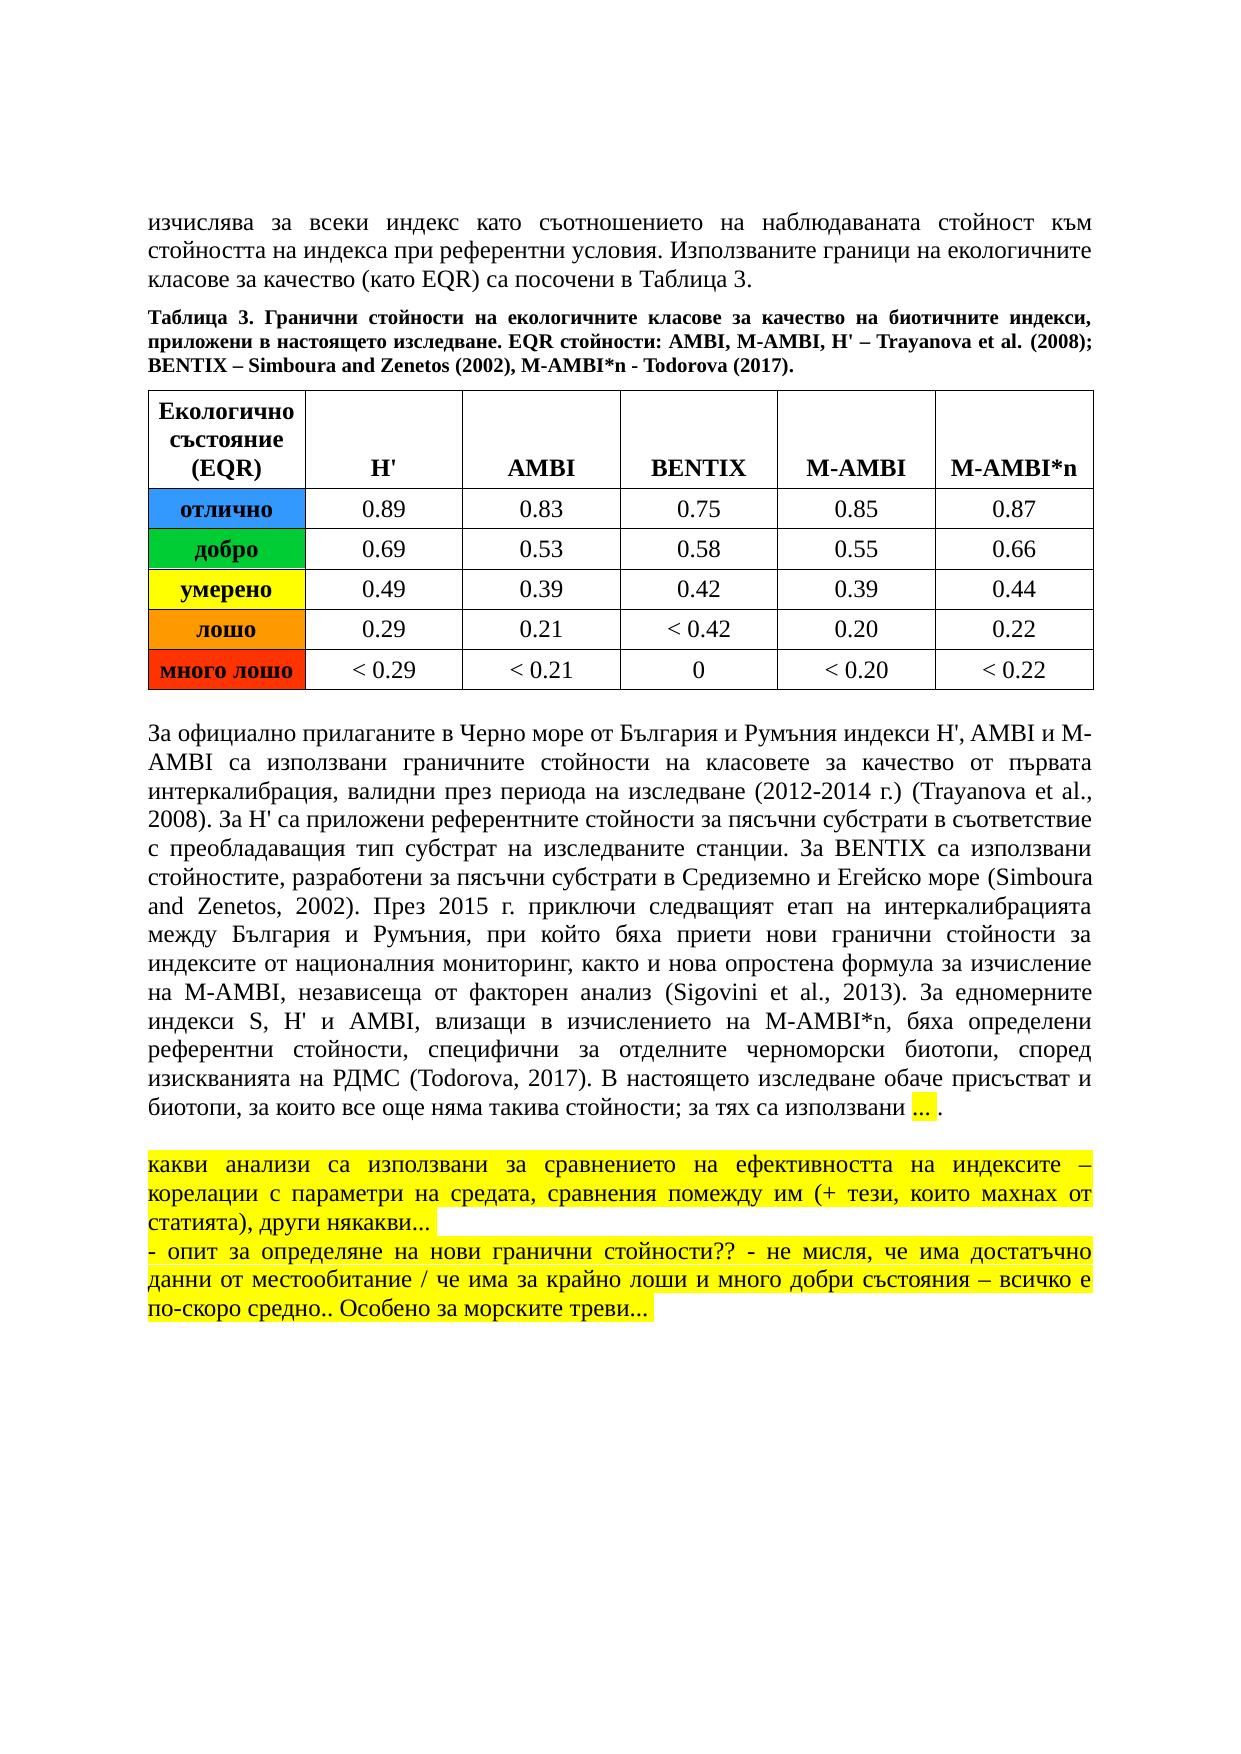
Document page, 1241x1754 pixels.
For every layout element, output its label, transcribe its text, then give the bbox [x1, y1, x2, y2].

table_header Екологично състояние (EQR) [149, 391, 305, 488]
table_cell 0.58 [621, 529, 777, 568]
table_header AMBI [463, 391, 620, 488]
table_cell < 0.20 [778, 650, 935, 689]
text изчислява за всеки индекс като съотношението на наблюдаваната стойност към стойността на индекса при референтни условия. Използваните граници на екологичните класове за качество (като EQR) са посочени в Таблица 3. [148, 207, 1093, 293]
table_cell 0.53 [463, 529, 620, 568]
text Таблица 3. Гранични стойности на екологичните класове за качество на биотичните индекси, приложени в настоящето изследване. EQR стойности: AMBI, M-AMBI, H' – Trayanova et al. (2008); BENTIX – Simboura and Zenetos (2002), M-AMBI*n - Todorova (2017). [148, 305, 1093, 377]
table_cell 0.83 [463, 489, 620, 528]
table_cell 0.39 [778, 570, 935, 609]
table_header M-AMBI*n [936, 391, 1093, 488]
table_cell лошо [149, 610, 305, 649]
text какви анализи са използвани за сравнението на ефективността на индексите – корелации с параметри на средата, сравнения помежду им (+ тези, които махнах от статията), други някакви... [148, 1149, 1093, 1236]
text За официално прилаганите в Черно море от България и Румъния индекси H', AMBI и M-AMBI са използвани граничните стойности на класовете за качество от първата интеркалибрация, валидни през периода на изследване (2012-2014 г.) (Trayanova et al., 2008). За H' са приложени референтните стойности за пясъчни субстрати в съответствие с преобладаващия тип субстрат на изследваните станции. За BENTIX са използвани стойностите, разработени за пясъчни субстрати в Средиземно и Егейско море (Simboura and Zenetos, 2002). През 2015 г. приключи следващият етап на интеркалибрацията между България и Румъния, при който бяха приети нови гранични стойности за индексите от националния мониторинг, както и нова опростена формула за изчисление на M-AMBI, независеща от факторен анализ (Sigovini et al., 2013). За едномерните индекси S, H' и AMBI, влизащи в изчислението на M-AMBI*n, бяха определени референтни стойности, специфични за отделните черноморски биотопи, според изискванията на РДМС (Todorova, 2017). В настоящето изследване обаче присъстват и биотопи, за които все още няма такива стойности; за тях са използвани ... . [148, 718, 1093, 1121]
table_cell 0.55 [778, 529, 935, 568]
table_header M-AMBI [778, 391, 935, 488]
table_cell 0 [621, 650, 777, 689]
table_cell 0.85 [778, 489, 935, 528]
table_cell 0.29 [306, 610, 462, 649]
table_cell 0.39 [463, 570, 620, 609]
table_cell 0.22 [936, 610, 1093, 649]
table_cell 0.44 [936, 570, 1093, 609]
table_header H' [306, 391, 462, 488]
table_cell 0.75 [621, 489, 777, 528]
table_cell 0.20 [778, 610, 935, 649]
table_cell 0.49 [306, 570, 462, 609]
table_cell умерено [149, 570, 305, 609]
table_cell 0.89 [306, 489, 462, 528]
table_cell < 0.29 [306, 650, 462, 689]
table_cell 0.87 [936, 489, 1093, 528]
table_header BENTIX [621, 391, 777, 488]
text - опит за определяне на нови гранични стойности?? - не мисля, че има достатъчно данни от местообитание / че има за крайно лоши и много добри състояния – всичко е по-скоро средно.. Особено за морските треви... [148, 1236, 1093, 1322]
table_cell 0.66 [936, 529, 1093, 568]
table_cell много лошо [149, 650, 305, 689]
table_cell 0.69 [306, 529, 462, 568]
table_cell отлично [149, 489, 305, 528]
table_cell 0.21 [463, 610, 620, 649]
table_cell добро [149, 529, 305, 568]
table_cell < 0.42 [621, 610, 777, 649]
table_cell < 0.21 [463, 650, 620, 689]
table_cell 0.42 [621, 570, 777, 609]
table_cell < 0.22 [936, 650, 1093, 689]
